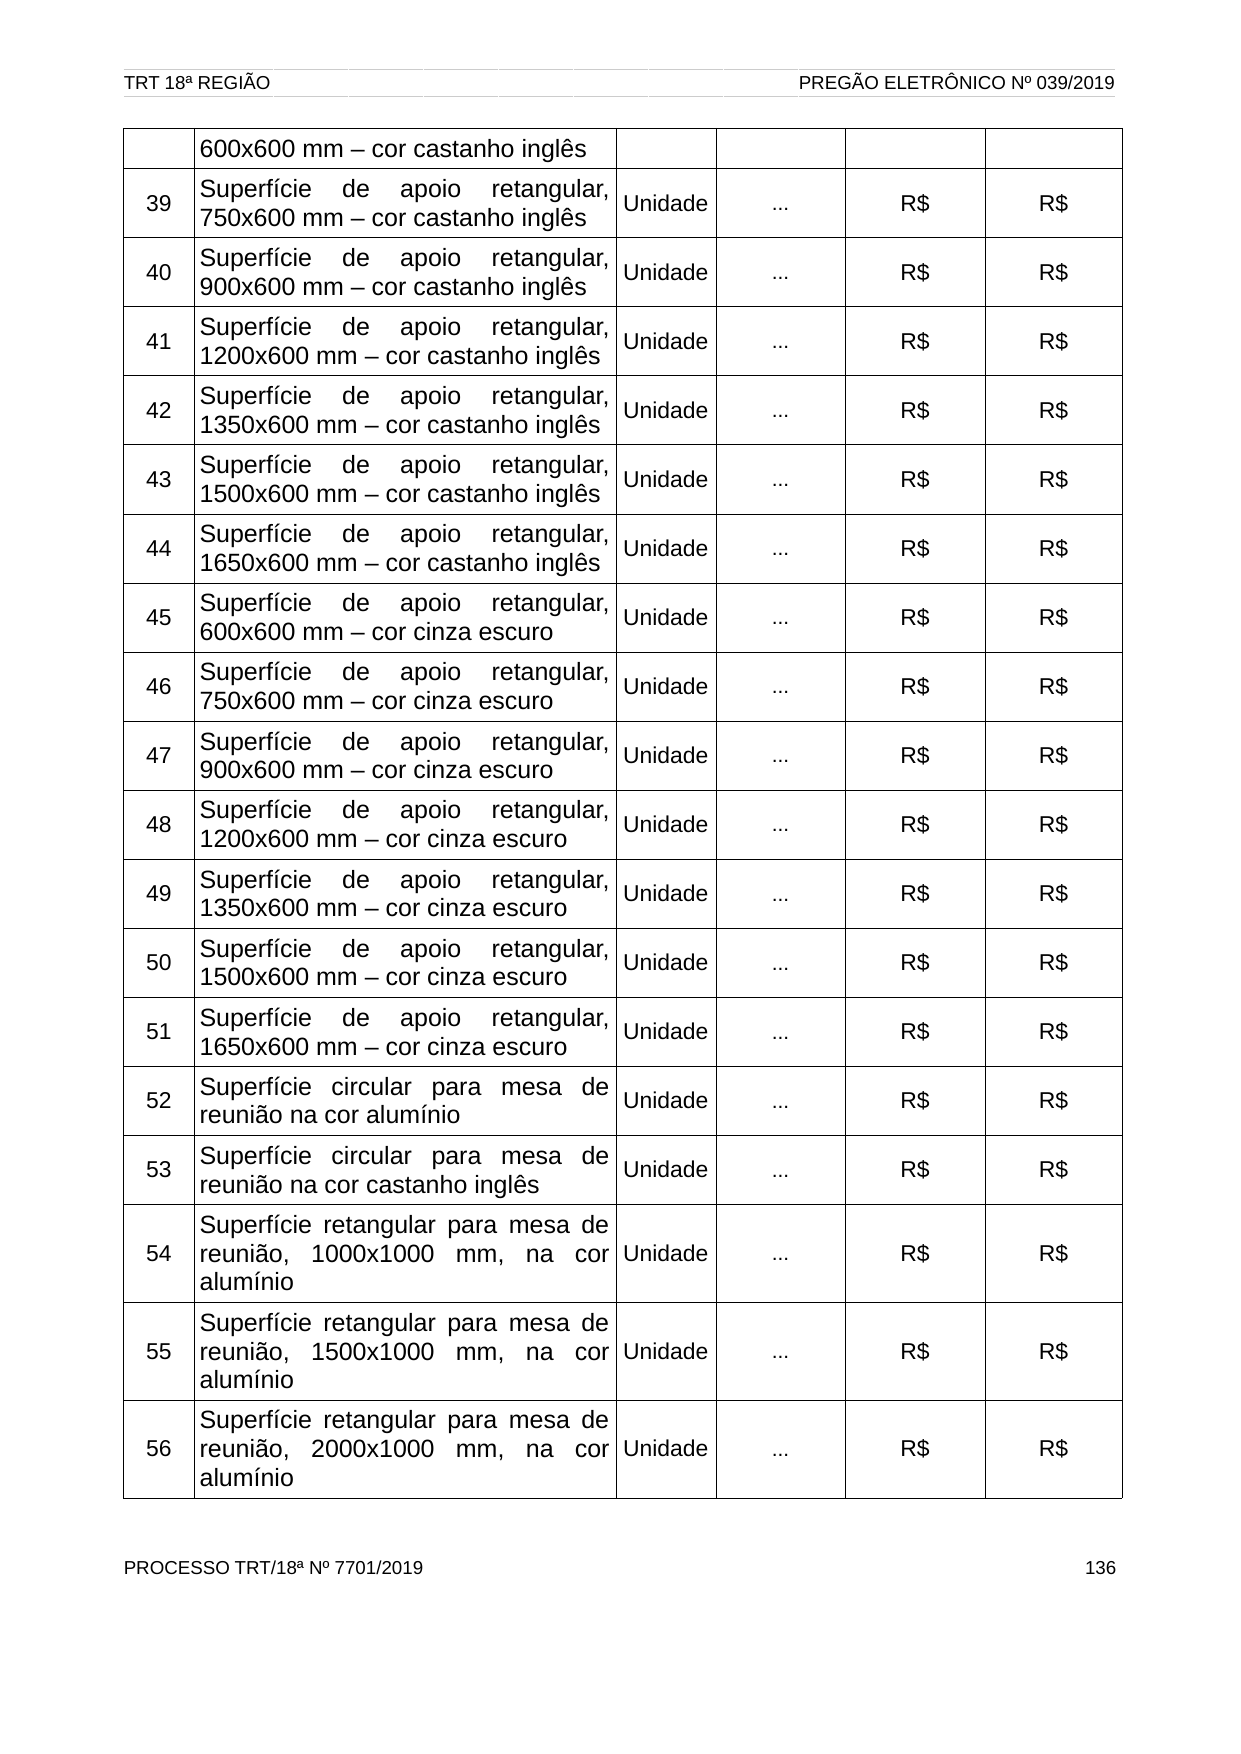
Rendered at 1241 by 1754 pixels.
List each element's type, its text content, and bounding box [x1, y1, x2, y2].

table_cell R$ [846, 722, 985, 790]
table_cell Unidade [617, 584, 716, 652]
table_cell R$ [846, 929, 985, 997]
table_cell ... [717, 376, 845, 444]
table_cell R$ [986, 376, 1122, 444]
table_cell Superfície de apoio retangular, 600x600 mm – cor cinza escuro [195, 584, 616, 652]
table_cell Superfície circular para mesa de reunião na cor castanho inglês [195, 1136, 616, 1204]
table_cell R$ [846, 445, 985, 513]
table_cell Superfície de apoio retangular, 900x600 mm – cor cinza escuro [195, 722, 616, 790]
table_cell [846, 129, 985, 168]
table_cell ... [717, 238, 845, 306]
table_cell 47 [124, 722, 194, 790]
table_cell R$ [986, 1136, 1122, 1204]
table_cell Unidade [617, 307, 716, 375]
table_cell 600x600 mm – cor castanho inglês [195, 129, 616, 168]
table_cell 54 [124, 1205, 194, 1302]
table_cell Superfície de apoio retangular, 1650x600 mm – cor castanho inglês [195, 515, 616, 582]
table_cell ... [717, 653, 845, 721]
table_cell R$ [986, 238, 1122, 306]
table_cell R$ [846, 376, 985, 444]
table_cell ... [717, 860, 845, 928]
table_cell R$ [986, 1067, 1122, 1135]
table_cell Unidade [617, 791, 716, 859]
table_cell 40 [124, 238, 194, 306]
table_cell R$ [986, 1401, 1122, 1497]
table_cell R$ [846, 653, 985, 721]
table_cell ... [717, 515, 845, 582]
table_cell R$ [986, 445, 1122, 513]
table_cell Unidade [617, 376, 716, 444]
table_cell Superfície de apoio retangular, 1500x600 mm – cor castanho inglês [195, 445, 616, 513]
table_cell R$ [846, 1205, 985, 1302]
table_cell ... [717, 1205, 845, 1302]
table_cell Unidade [617, 515, 716, 582]
table_cell R$ [986, 791, 1122, 859]
table_cell ... [717, 1303, 845, 1400]
table_cell Superfície de apoio retangular, 900x600 mm – cor castanho inglês [195, 238, 616, 306]
table_cell Superfície retangular para mesa de reunião, 1000x1000 mm, na cor alumínio [195, 1205, 616, 1302]
table_cell Unidade [617, 445, 716, 513]
table_cell Unidade [617, 1067, 716, 1135]
table_cell 39 [124, 169, 194, 237]
table_cell R$ [846, 791, 985, 859]
table_cell R$ [986, 584, 1122, 652]
table_cell R$ [986, 307, 1122, 375]
table_cell Superfície de apoio retangular, 1200x600 mm – cor cinza escuro [195, 791, 616, 859]
table_cell R$ [846, 238, 985, 306]
table_cell ... [717, 929, 845, 997]
table_cell 45 [124, 584, 194, 652]
table_cell R$ [846, 584, 985, 652]
table_cell Superfície de apoio retangular, 1350x600 mm – cor castanho inglês [195, 376, 616, 444]
table_cell Unidade [617, 169, 716, 237]
table_cell R$ [846, 1303, 985, 1400]
table_cell 44 [124, 515, 194, 582]
table_cell R$ [846, 1067, 985, 1135]
table_cell 55 [124, 1303, 194, 1400]
table_cell 49 [124, 860, 194, 928]
table_cell R$ [986, 929, 1122, 997]
table_cell ... [717, 307, 845, 375]
table_cell 41 [124, 307, 194, 375]
table_cell Superfície de apoio retangular, 1500x600 mm – cor cinza escuro [195, 929, 616, 997]
table_cell Superfície de apoio retangular, 1650x600 mm – cor cinza escuro [195, 998, 616, 1066]
table_cell R$ [986, 653, 1122, 721]
table_cell ... [717, 722, 845, 790]
table_cell ... [717, 791, 845, 859]
table_cell R$ [986, 1303, 1122, 1400]
table_cell R$ [986, 169, 1122, 237]
table_cell Unidade [617, 722, 716, 790]
table_cell Unidade [617, 238, 716, 306]
table_cell Superfície retangular para mesa de reunião, 2000x1000 mm, na cor alumínio [195, 1401, 616, 1497]
table_cell R$ [846, 998, 985, 1066]
table_cell 56 [124, 1401, 194, 1497]
table_cell Unidade [617, 1136, 716, 1204]
table_cell ... [717, 445, 845, 513]
table_cell 42 [124, 376, 194, 444]
table_cell Superfície de apoio retangular, 1200x600 mm – cor castanho inglês [195, 307, 616, 375]
table_cell ... [717, 584, 845, 652]
table_cell R$ [986, 998, 1122, 1066]
table_cell [617, 129, 716, 168]
table_cell ... [717, 169, 845, 237]
table_cell Unidade [617, 1205, 716, 1302]
table_cell [717, 129, 845, 168]
table_cell R$ [846, 1136, 985, 1204]
table_cell 43 [124, 445, 194, 513]
table_cell Superfície de apoio retangular, 750x600 mm – cor cinza escuro [195, 653, 616, 721]
table_cell R$ [846, 169, 985, 237]
table_cell Unidade [617, 998, 716, 1066]
table_cell Unidade [617, 860, 716, 928]
table_cell Unidade [617, 653, 716, 721]
table_cell R$ [986, 515, 1122, 582]
table_cell [986, 129, 1122, 168]
table_cell R$ [986, 722, 1122, 790]
table_cell Unidade [617, 1401, 716, 1497]
table_cell Superfície circular para mesa de reunião na cor alumínio [195, 1067, 616, 1135]
table_cell Unidade [617, 929, 716, 997]
table_cell R$ [846, 1401, 985, 1497]
table_cell R$ [846, 860, 985, 928]
table_cell 48 [124, 791, 194, 859]
table_cell Unidade [617, 1303, 716, 1400]
table_cell ... [717, 1136, 845, 1204]
table_cell ... [717, 1067, 845, 1135]
table_cell Superfície de apoio retangular, 750x600 mm – cor castanho inglês [195, 169, 616, 237]
table_cell 51 [124, 998, 194, 1066]
table_cell ... [717, 998, 845, 1066]
table_cell R$ [986, 860, 1122, 928]
table_cell R$ [846, 307, 985, 375]
table_cell R$ [986, 1205, 1122, 1302]
table_cell 53 [124, 1136, 194, 1204]
table_cell Superfície de apoio retangular, 1350x600 mm – cor cinza escuro [195, 860, 616, 928]
table_cell 50 [124, 929, 194, 997]
table_cell R$ [846, 515, 985, 582]
table_cell Superfície retangular para mesa de reunião, 1500x1000 mm, na cor alumínio [195, 1303, 616, 1400]
table_cell 52 [124, 1067, 194, 1135]
table_cell 46 [124, 653, 194, 721]
table_cell [124, 129, 194, 168]
table_cell ... [717, 1401, 845, 1497]
